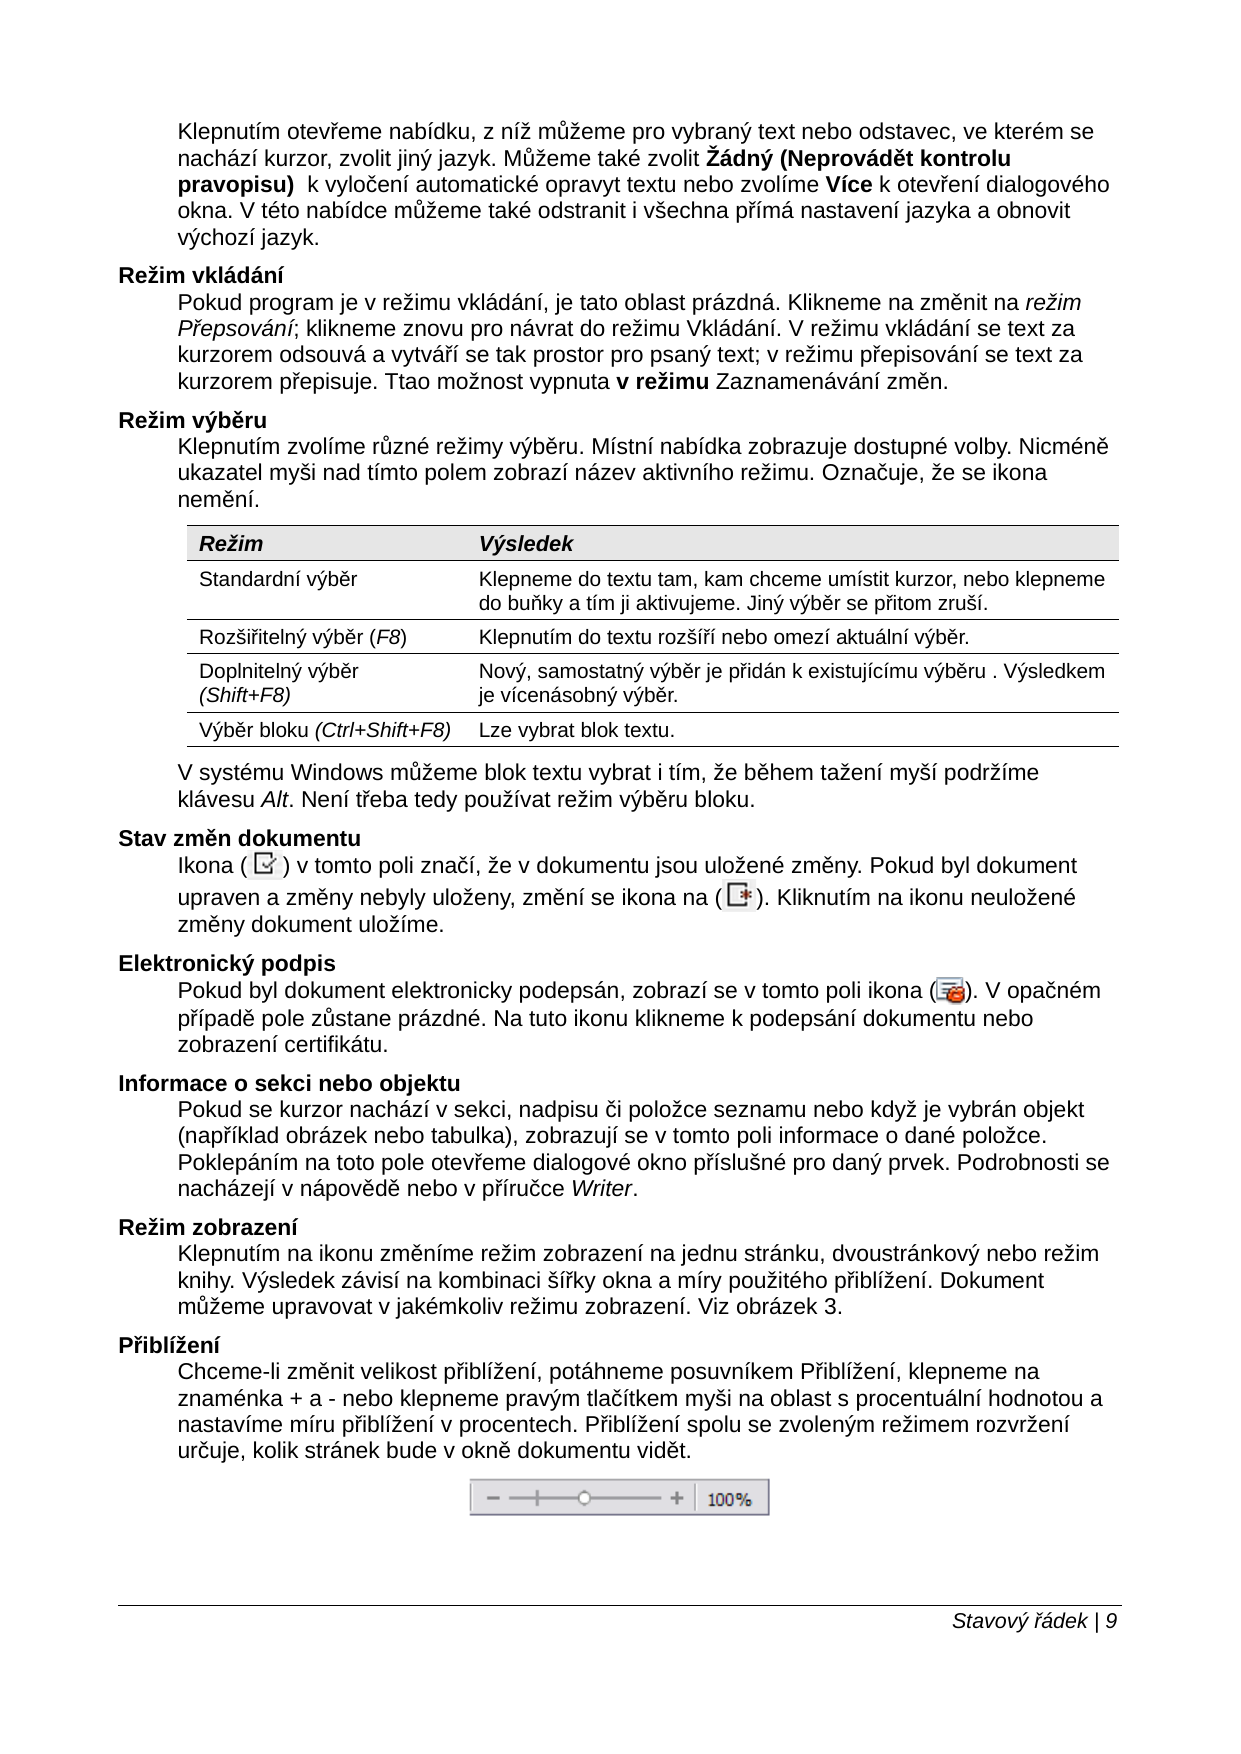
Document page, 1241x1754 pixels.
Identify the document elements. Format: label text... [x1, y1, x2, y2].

table_cell Standardní výběr [187, 561, 467, 619]
text Chceme-li změnit velikost přiblížení, potáhneme posuvníkem Přiblížení, klepneme na znaménka + a - nebo klepneme pravým tlačítkem myši na oblast s procentuální hodnotou a nastavíme míru přiblížení v procentech. Přiblížení spolu se zvoleným režimem rozvržení určuje, kolik stránek bude v okně dokumentu vidět. [177, 1358, 1122, 1464]
text V systému Windows můžeme blok textu vybrat i tím, že během tažení myší podržíme klávesu Alt. Není třeba tedy používat režim výběru bloku. [177, 759, 1122, 812]
table_cell Klepnutím do textu rozšíří nebo omezí aktuální výběr. [467, 620, 1119, 653]
text Klepnutím na ikonu změníme režim zobrazení na jednu stránku, dvoustránkový nebo režim knihy. Výsledek závisí na kombinaci šířky okna a míry použitého přiblížení. Dokument můžeme upravovat v jakémkoliv režimu zobrazení. Viz obrázek 3. [177, 1240, 1122, 1319]
table_cell Klepneme do textu tam, kam chceme umístit kurzor, nebo klepneme do buňky a tím ji aktivujeme. Jiný výběr se přitom zruší. [467, 561, 1119, 619]
text Ikona () v tomto poli značí, že v dokumentu jsou uložené změny. Pokud byl dokument upraven a změny nebyly uloženy, změní se ikona na (). Kliknutím na ikonu neuložené změny dokument uložíme. [177, 851, 1122, 937]
table_cell Výběr bloku (Ctrl+Shift+F8) [187, 713, 467, 746]
text Režim výběru [118, 407, 1122, 433]
text Pokud se kurzor nachází v sekci, nadpisu či položce seznamu nebo když je vybrán objekt (například obrázek nebo tabulka), zobrazují se v tomto poli informace o dané položce. Poklepáním na toto pole otevřeme dialogové okno příslušné pro daný prvek. Podrobnosti se nacházejí v nápovědě nebo v příručce Writer. [177, 1096, 1122, 1201]
table_cell Rozšiřitelný výběr (F8) [187, 620, 467, 653]
picture [247, 850, 283, 880]
text Klepnutím otevřeme nabídku, z níž můžeme pro vybraný text nebo odstavec, ve kterém se nachází kurzor, zvolit jiný jazyk. Můžeme také zvolit Žádný (Neprovádět kontrolu pravopisu) k vyločení automatické opravyt textu nebo zvolíme Více k otevření dialogového okna. V této nabídce můžeme také odstranit i všechna přímá nastavení jazyka a obnovit výchozí jazyk. [177, 118, 1122, 250]
text Přiblížení [118, 1332, 1122, 1358]
table_header Režim [187, 526, 467, 560]
text Informace o sekci nebo objektu [118, 1070, 1122, 1096]
text Stav změn dokumentu [118, 824, 1122, 851]
picture [722, 879, 757, 912]
text Klepnutím zvolíme různé režimy výběru. Místní nabídka zobrazuje dostupné volby. Nicméně ukazatel myši nad tímto polem zobrazí název aktivního režimu. Označuje, že se ikona nemění. [177, 433, 1122, 512]
text Pokud program je v režimu vkládání, je tato oblast prázdná. Klikneme na změnit na režim Přepsování; klikneme znovu pro návrat do režimu Vkládání. V režimu vkládání se text za kurzorem odsouvá a vytváří se tak prostor pro psaný text; v režimu přepisování se text za kurzorem přepisuje. Ttao možnost vypnuta v režimu Zaznamenávání změn. [177, 289, 1122, 394]
table_header Výsledek [467, 526, 1119, 560]
table_cell Doplnitelný výběr (Shift+F8) [187, 654, 467, 712]
table_cell Nový, samostatný výběr je přidán k existujícímu výběru . Výsledkem je vícenásobný výběr. [467, 654, 1119, 712]
picture [936, 976, 965, 1005]
text Elektronický podpis [118, 950, 1122, 976]
text Režim vkládání [118, 262, 1122, 289]
text Režim zobrazení [118, 1214, 1122, 1240]
picture [467, 1476, 773, 1519]
text Pokud byl dokument elektronicky podepsán, zobrazí se v tomto poli ikona (). V opačném případě pole zůstane prázdné. Na tuto ikonu klikneme k podepsání dokumentu nebo zobrazení certifikátu. [177, 976, 1122, 1057]
table_cell Lze vybrat blok textu. [467, 713, 1119, 746]
